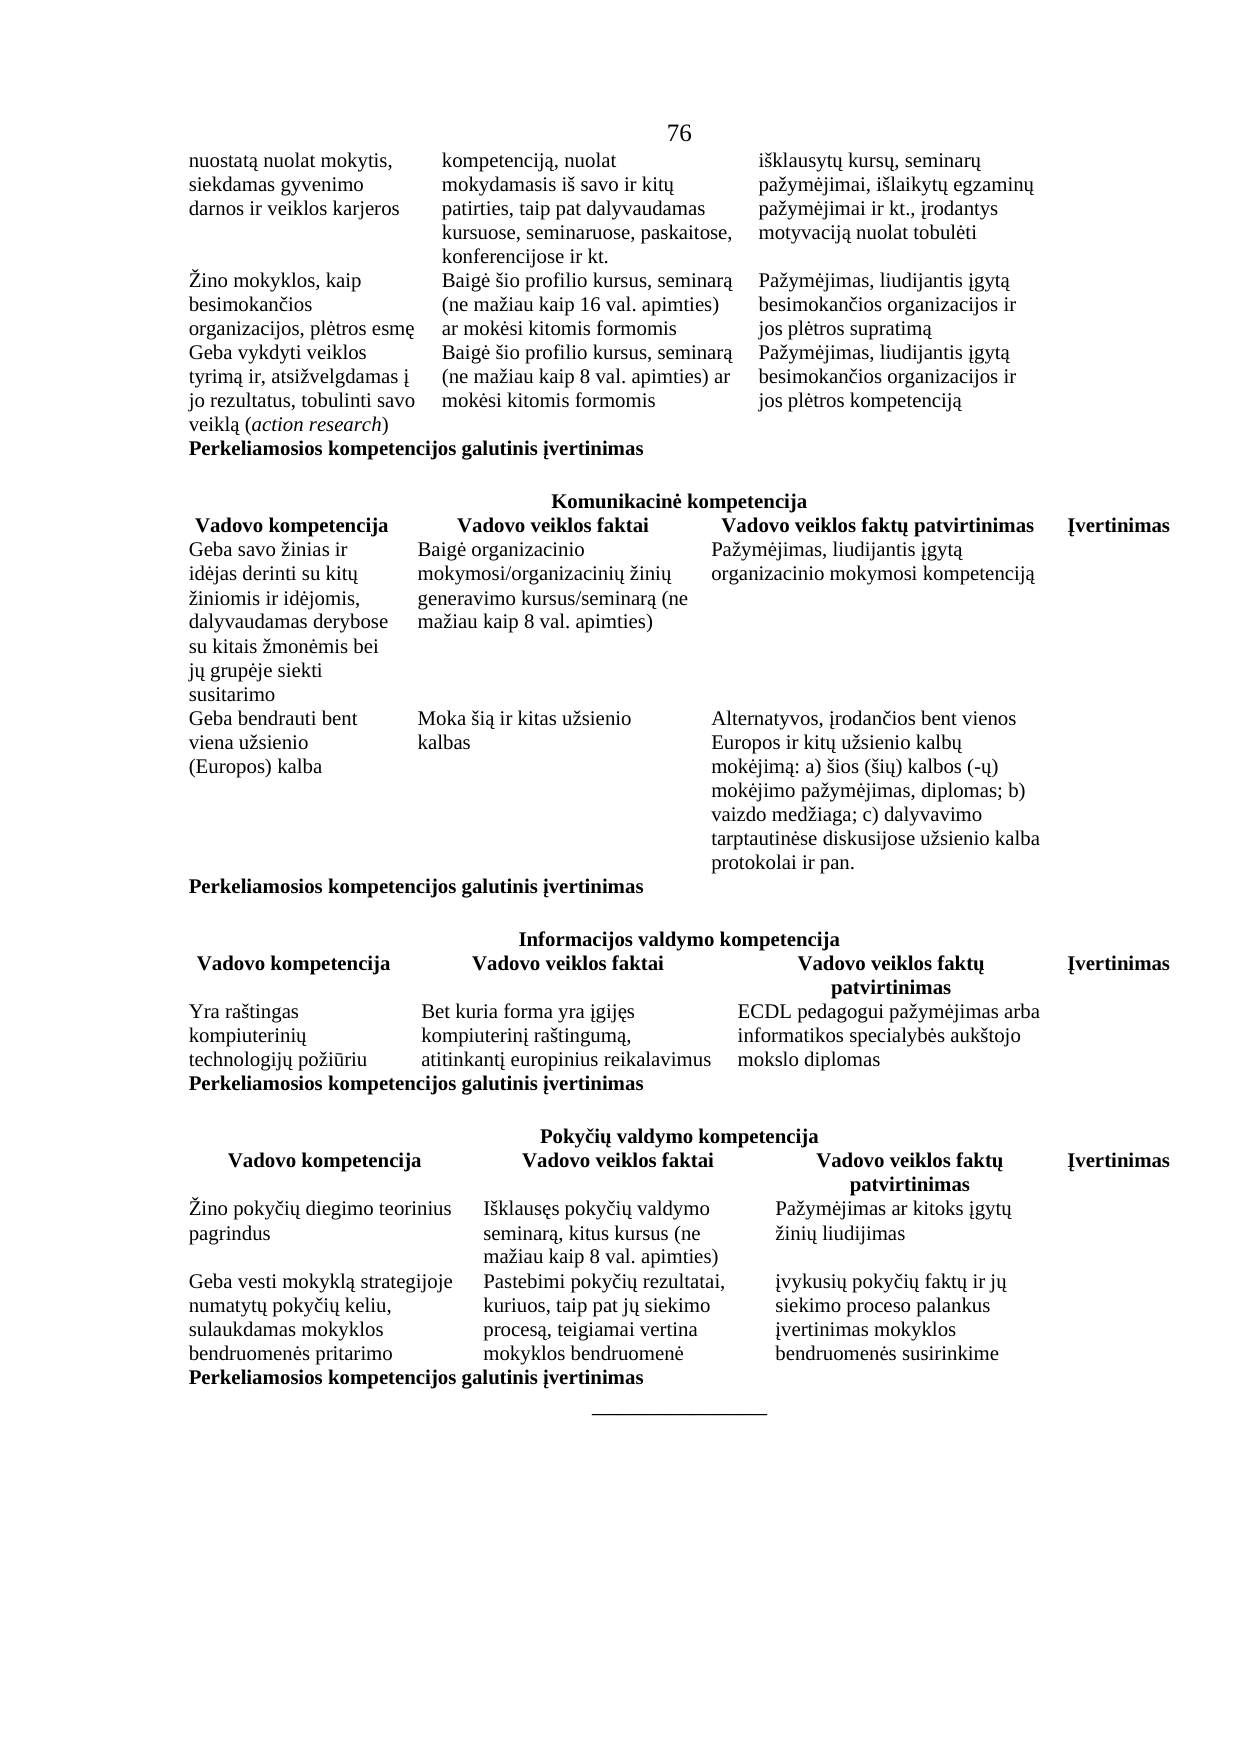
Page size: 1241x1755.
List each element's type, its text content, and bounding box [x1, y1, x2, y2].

table_cell [1056, 706, 1181, 874]
table_cell [1056, 1196, 1181, 1268]
table_cell [1056, 999, 1181, 1071]
table_cell Baigė šio profilio kursus, seminarą (ne mažiau kaip 8 val. apimties) ar mokėsi kitomis formomis [430, 340, 747, 436]
text ______________ [177, 1389, 1181, 1418]
table_cell Perkeliamosios kompetencijos galutinis įvertinimas [177, 1365, 1056, 1389]
table_cell Įvertinimas [1056, 951, 1181, 999]
table_cell [1056, 148, 1181, 268]
table_cell Perkeliamosios kompetencijos galutinis įvertinimas [177, 436, 1056, 460]
table_cell Žino pokyčių diegimo teorinius pagrindus [177, 1196, 472, 1268]
table_cell [1056, 1269, 1181, 1365]
table_cell [1056, 1071, 1181, 1095]
table_cell Geba vykdyti veiklos tyrimą ir, atsižvelgdamas į jo rezultatus, tobulinti savo veiklą (action research) [177, 340, 430, 436]
table_cell Vadovo veiklos faktų patvirtinimas [726, 951, 1056, 999]
table_cell [1056, 436, 1181, 460]
table_cell Yra raštingas kompiuterinių technologijų požiūriu [177, 999, 410, 1071]
table_cell [1056, 268, 1181, 340]
table_cell Įvertinimas [1056, 1148, 1181, 1196]
table_cell Vadovo veiklos faktų patvirtinimas [700, 513, 1056, 537]
table_cell Pažymėjimas, liudijantis įgytą organizacinio mokymosi kompetenciją [700, 537, 1056, 706]
table_cell [1056, 1365, 1181, 1389]
table_cell Vadovo kompetencija [177, 1148, 472, 1196]
table_cell Perkeliamosios kompetencijos galutinis įvertinimas [177, 874, 1056, 898]
table_cell Alternatyvos, įrodančios bent vienos Europos ir kitų užsienio kalbų mokėjimą: a) šios (šių) kalbos (-ų) mokėjimo pažymėjimas, diplomas; b) vaizdo medžiaga; c) dalyvavimo tarptautinėse diskusijose užsienio kalba protokolai ir pan. [700, 706, 1056, 874]
table_cell Geba bendrauti bent viena užsienio (Europos) kalba [177, 706, 406, 874]
table_header Informacijos valdymo kompetencija [177, 927, 1181, 951]
table_cell Pažymėjimas, liudijantis įgytą besimokančios organizacijos ir jos plėtros supratimą [747, 268, 1056, 340]
table_cell [1056, 340, 1181, 436]
table_cell ECDL pedagogui pažymėjimas arba informatikos specialybės aukštojo mokslo diplomas [726, 999, 1056, 1071]
table_cell Vadovo veiklos faktai [472, 1148, 764, 1196]
table_cell įvykusių pokyčių faktų ir jų siekimo proceso palankus įvertinimas mokyklos bendruomenės susirinkime [764, 1269, 1056, 1365]
table_cell Moka šią ir kitas užsienio kalbas [406, 706, 700, 874]
table_cell kompetenciją, nuolat mokydamasis iš savo ir kitų patirties, taip pat dalyvaudamas kursuose, seminaruose, paskaitose, konferencijose ir kt. [430, 148, 747, 268]
table_cell [1056, 874, 1181, 898]
table_cell Baigė šio profilio kursus, seminarą (ne mažiau kaip 16 val. apimties) ar mokėsi kitomis formomis [430, 268, 747, 340]
table_header Pokyčių valdymo kompetencija [177, 1124, 1181, 1148]
table_cell Geba savo žinias ir idėjas derinti su kitų žiniomis ir idėjomis, dalyvaudamas derybose su kitais žmonėmis bei jų grupėje siekti susitarimo [177, 537, 406, 706]
table_cell Pastebimi pokyčių rezultatai, kuriuos, taip pat jų siekimo procesą, teigiamai vertina mokyklos bendruomenė [472, 1269, 764, 1365]
table_cell Įvertinimas [1056, 513, 1181, 537]
table_cell nuostatą nuolat mokytis, siekdamas gyvenimo darnos ir veiklos karjeros [177, 148, 430, 268]
table_cell Vadovo veiklos faktų patvirtinimas [764, 1148, 1056, 1196]
table_cell Vadovo kompetencija [177, 951, 410, 999]
table_cell Baigė organizacinio mokymosi/organizacinių žinių generavimo kursus/seminarą (ne mažiau kaip 8 val. apimties) [406, 537, 700, 706]
table_cell Pažymėjimas ar kitoks įgytų žinių liudijimas [764, 1196, 1056, 1268]
table_cell Perkeliamosios kompetencijos galutinis įvertinimas [177, 1071, 1056, 1095]
table_cell Geba vesti mokyklą strategijoje numatytų pokyčių keliu, sulaukdamas mokyklos bendruomenės pritarimo [177, 1269, 472, 1365]
table_cell Vadovo veiklos faktai [410, 951, 726, 999]
table_cell Vadovo kompetencija [177, 513, 406, 537]
table_cell Vadovo veiklos faktai [406, 513, 700, 537]
table_cell Žino mokyklos, kaip besimokančios organizacijos, plėtros esmę [177, 268, 430, 340]
table_cell Pažymėjimas, liudijantis įgytą besimokančios organizacijos ir jos plėtros kompetenciją [747, 340, 1056, 436]
table_cell Išklausęs pokyčių valdymo seminarą, kitus kursus (ne mažiau kaip 8 val. apimties) [472, 1196, 764, 1268]
table_cell [1056, 537, 1181, 706]
table_cell Bet kuria forma yra įgijęs kompiuterinį raštingumą, atitinkantį europinius reikalavimus [410, 999, 726, 1071]
table_cell išklausytų kursų, seminarų pažymėjimai, išlaikytų egzaminų pažymėjimai ir kt., įrodantys motyvaciją nuolat tobulėti [747, 148, 1056, 268]
table_header Komunikacinė kompetencija [177, 489, 1181, 513]
